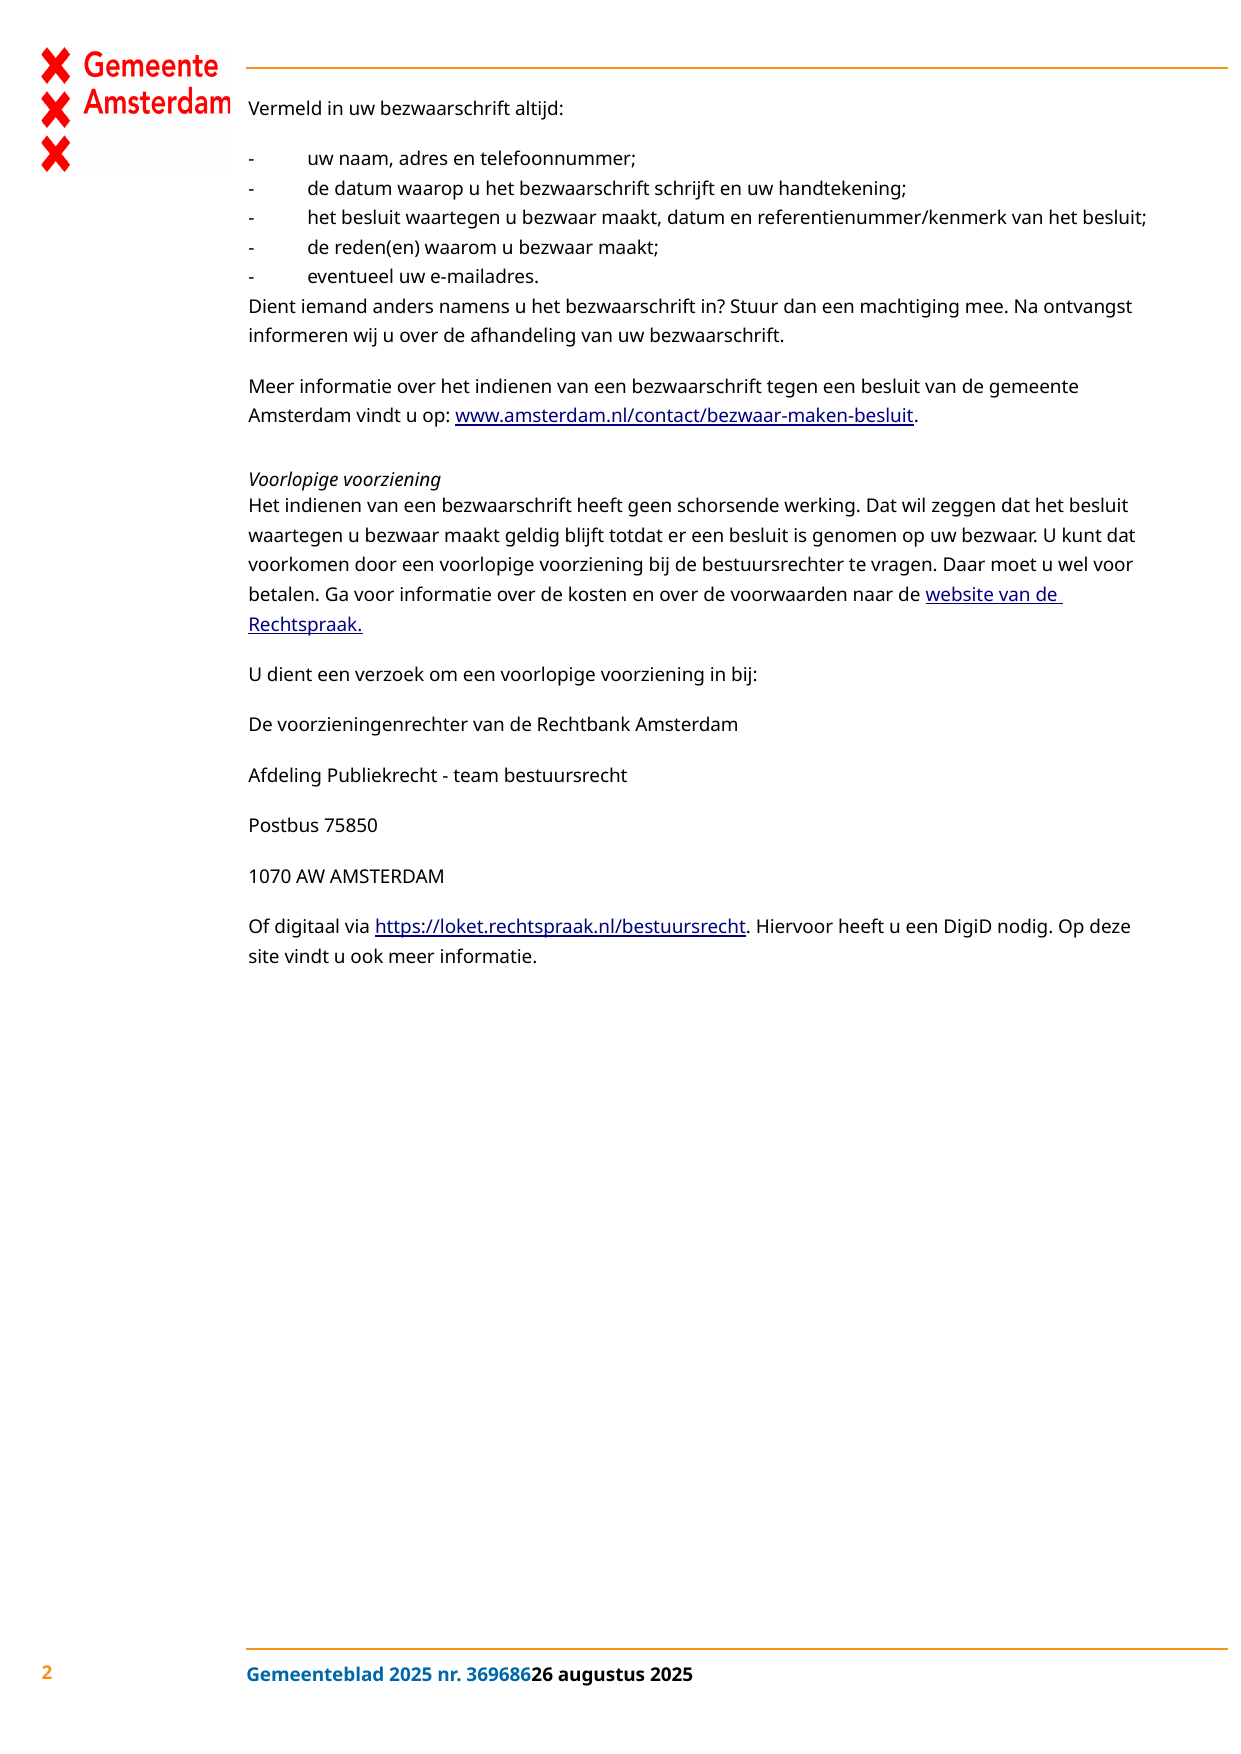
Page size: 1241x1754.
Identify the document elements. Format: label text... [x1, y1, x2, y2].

text Vermeld in uw bezwaarschrift altijd: [248, 95, 1152, 121]
list uw naam, adres en telefoonnummer; [248, 145, 1152, 171]
list de datum waarop u het bezwaarschrift schrijft en uw handtekening; [248, 175, 1152, 201]
text Afdeling Publiekrecht - team bestuursrecht [248, 762, 1152, 788]
list het besluit waartegen u bezwaar maakt, datum en referentienummer/kenmerk van het besluit; [248, 204, 1152, 230]
text De voorzieningenrechter van de Rechtbank Amsterdam [248, 712, 1152, 737]
text Of digitaal via https://loket.rechtspraak.nl/bestuursrecht. Hiervoor heeft u een DigiD nodig. Op deze site vindt u ook meer informatie. [248, 913, 1152, 968]
list eventueel uw e-mailadres. [248, 263, 1152, 289]
text U dient een verzoek om een voorlopige voorziening in bij: [248, 661, 1152, 687]
text Meer informatie over het indienen van een bezwaarschrift tegen een besluit van de gemeente Amsterdam vindt u op: www.amsterdam.nl/contact/bezwaar-maken-besluit. [248, 373, 1152, 428]
text Voorlopige voorziening [248, 467, 1152, 492]
list de reden(en) waarom u bezwaar maakt; [248, 234, 1152, 260]
picture [41, 47, 231, 172]
text Postbus 75850 [248, 812, 1152, 838]
text Dient iemand anders namens u het bezwaarschrift in? Stuur dan een machtiging mee. Na ontvangst informeren wij u over de afhandeling van uw bezwaarschrift. [248, 293, 1152, 348]
text Het indienen van een bezwaarschrift heeft geen schorsende werking. Dat wil zeggen dat het besluit waartegen u bezwaar maakt geldig blijft totdat er een besluit is genomen op uw bezwaar. U kunt dat voorkomen door een voorlopige voorziening bij de bestuursrechter te vragen. Daar moet u wel voor betalen. Ga voor informatie over de kosten en over de voorwaarden naar de website van de Rechtspraak. [248, 492, 1152, 636]
text 1070 AW AMSTERDAM [248, 863, 1152, 888]
